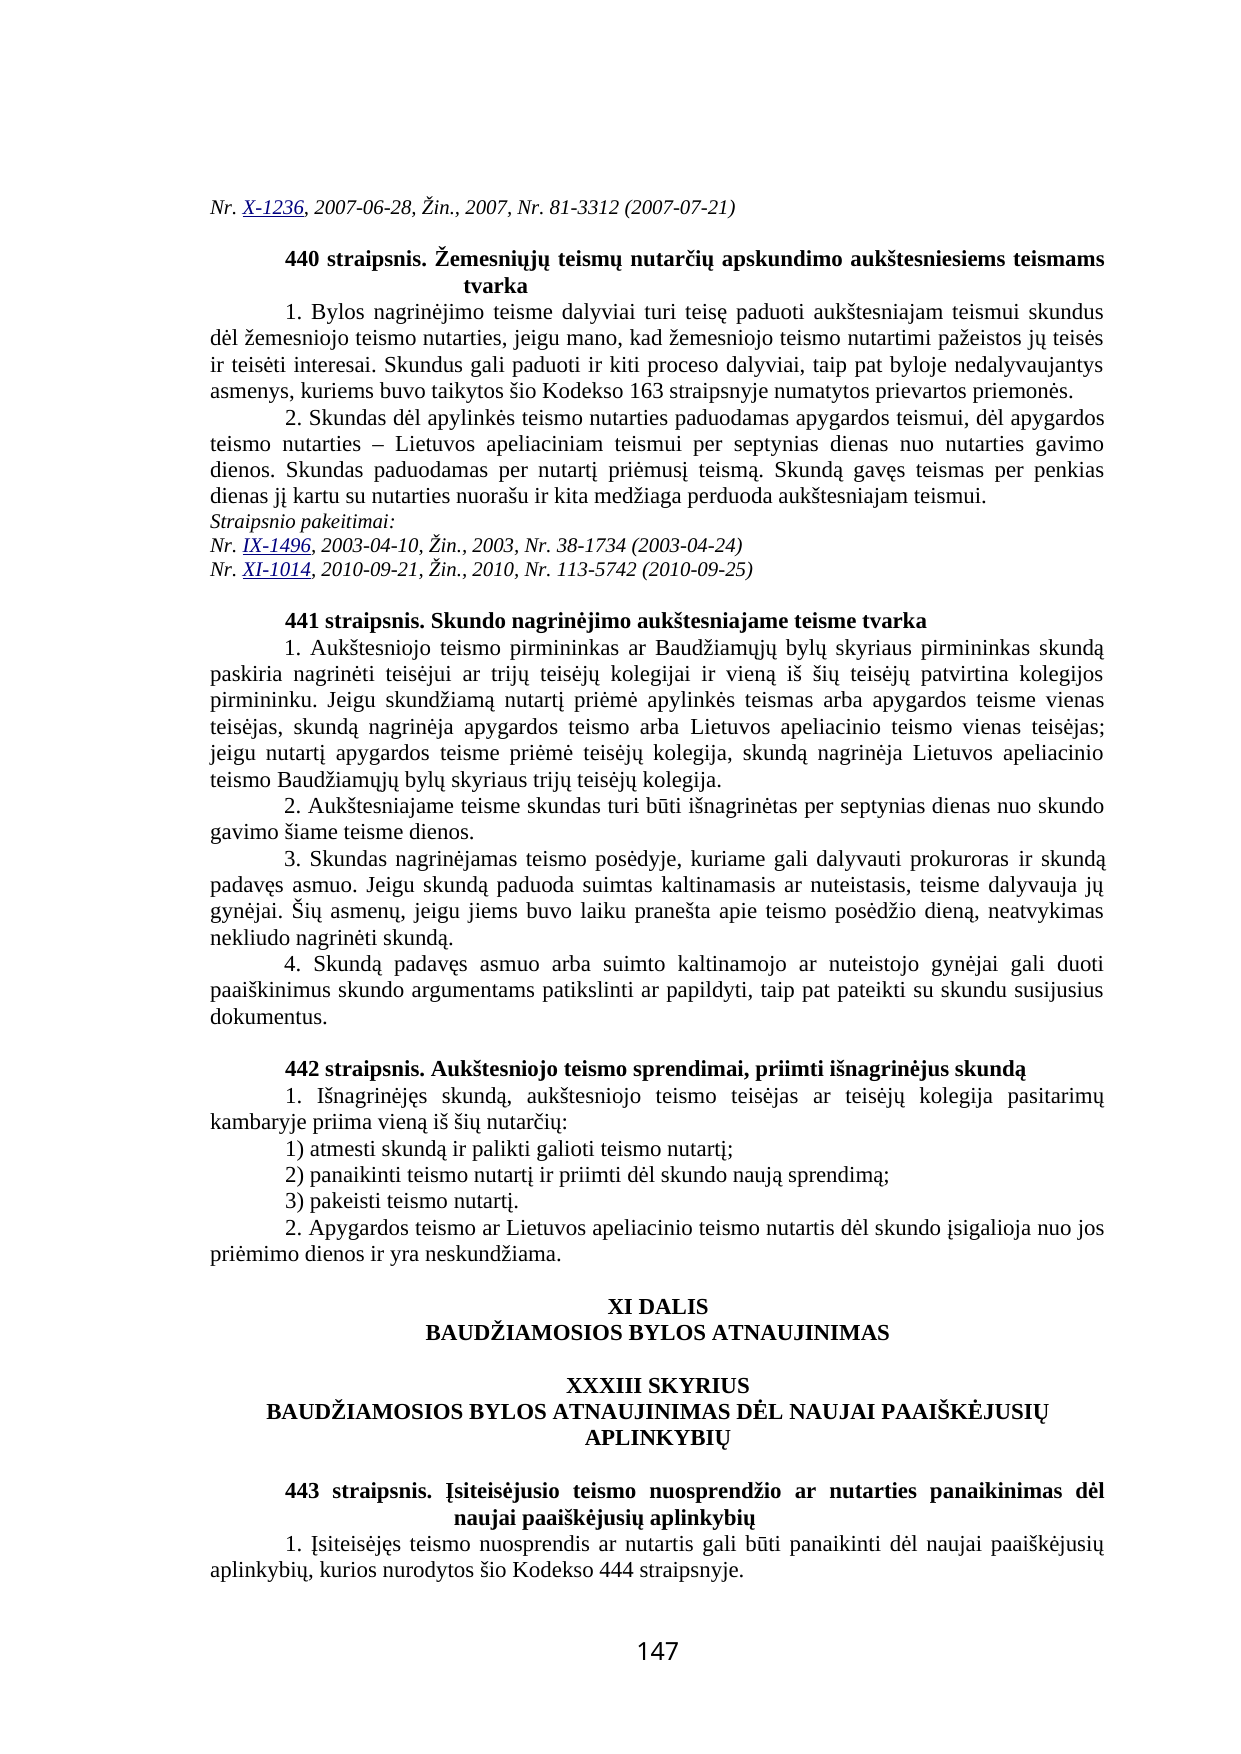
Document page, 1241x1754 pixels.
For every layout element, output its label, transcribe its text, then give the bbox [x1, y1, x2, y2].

text 4. Skundą padavęs asmuo arba suimto kaltinamojo ar nuteistojo gynėjai gali duoti paaiškinimus skundo argumentams patikslinti ar papildyti, taip pat pateikti su skundu susijusius dokumentus. [210, 950, 1106, 1029]
subtitle XI DALIS [210, 1293, 1106, 1319]
text 2. Aukštesniajame teisme skundas turi būti išnagrinėtas per septynias dienas nuo skundo gavimo šiame teisme dienos. [210, 792, 1106, 845]
text Nr. IX-1496, 2003-04-10, Žin., 2003, Nr. 38-1734 (2003-04-24) [210, 533, 1106, 557]
text 1) atmesti skundą ir palikti galioti teismo nutartį; [210, 1134, 1106, 1161]
text Straipsnio pakeitimai: [210, 509, 1106, 533]
text 3. Skundas nagrinėjamas teismo posėdyje, kuriame gali dalyvauti prokuroras ir skundą padavęs asmuo. Jeigu skundą paduoda suimtas kaltinamasis ar nuteistasis, teisme dalyvauja jų gynėjai. Šių asmenų, jeigu jiems buvo laiku pranešta apie teismo posėdžio dieną, neatvykimas nekliudo nagrinėti skundą. [210, 845, 1106, 950]
text Nr. X-1236, 2007-06-28, Žin., 2007, Nr. 81-3312 (2007-07-21) [210, 195, 1106, 219]
text 440 straipsnis. Žemesniųjų teismų nutarčių apskundimo aukštesniesiems teismams tvarka [285, 245, 1106, 298]
text 1. Įsiteisėjęs teismo nuosprendis ar nutartis gali būti panaikinti dėl naujai paaiškėjusių aplinkybių, kurios nurodytos šio Kodekso 444 straipsnyje. [210, 1530, 1106, 1583]
text 2) panaikinti teismo nutartį ir priimti dėl skundo naują sprendimą; [210, 1161, 1106, 1187]
text Baudžiamosios bylos atnaujinimas dėl naujai paaiškėjusių aplinkybių [210, 1398, 1106, 1451]
text 443 straipsnis. Įsiteisėjusio teismo nuosprendžio ar nutarties panaikinimas dėl naujai paaiškėjusių aplinkybių [285, 1477, 1106, 1530]
text 3) pakeisti teismo nutartį. [210, 1187, 1106, 1214]
text 2. Skundas dėl apylinkės teismo nutarties paduodamas apygardos teismui, dėl apygardos teismo nutarties – Lietuvos apeliaciniam teismui per septynias dienas nuo nutarties gavimo dienos. Skundas paduodamas per nutartį priėmusį teismą. Skundą gavęs teismas per penkias dienas jį kartu su nutarties nuorašu ir kita medžiaga perduoda aukštesniajam teismui. [210, 403, 1106, 509]
text 1. Bylos nagrinėjimo teisme dalyviai turi teisę paduoti aukštesniajam teismui skundus dėl žemesniojo teismo nutarties, jeigu mano, kad žemesniojo teismo nutartimi pažeistos jų teisės ir teisėti interesai. Skundus gali paduoti ir kiti proceso dalyviai, taip pat byloje nedalyvaujantys asmenys, kuriems buvo taikytos šio Kodekso 163 straipsnyje numatytos prievartos priemonės. [210, 298, 1106, 403]
text 441 straipsnis. Skundo nagrinėjimo aukštesniajame teisme tvarka [210, 607, 1106, 634]
text 2. Apygardos teismo ar Lietuvos apeliacinio teismo nutartis dėl skundo įsigalioja nuo jos priėmimo dienos ir yra neskundžiama. [210, 1214, 1106, 1266]
text 1. Išnagrinėjęs skundą, aukštesniojo teismo teisėjas ar teisėjų kolegija pasitarimų kambaryje priima vieną iš šių nutarčių: [210, 1082, 1106, 1134]
text Nr. XI-1014, 2010-09-21, Žin., 2010, Nr. 113-5742 (2010-09-25) [210, 557, 1106, 581]
text XXXIII skyrius [210, 1372, 1106, 1398]
text 442 straipsnis. Aukštesniojo teismo sprendimai, priimti išnagrinėjus skundą [285, 1056, 1106, 1082]
text 1. Aukštesniojo teismo pirmininkas ar Baudžiamųjų bylų skyriaus pirmininkas skundą paskiria nagrinėti teisėjui ar trijų teisėjų kolegijai ir vieną iš šių teisėjų patvirtina kolegijos pirmininku. Jeigu skundžiamą nutartį priėmė apylinkės teismas arba apygardos teisme vienas teisėjas, skundą nagrinėja apygardos teismo arba Lietuvos apeliacinio teismo vienas teisėjas; jeigu nutartį apygardos teisme priėmė teisėjų kolegija, skundą nagrinėja Lietuvos apeliacinio teismo Baudžiamųjų bylų skyriaus trijų teisėjų kolegija. [210, 634, 1106, 792]
subtitle BAUDŽIAMOSIOS BYLOS ATNAUJINIMAS [210, 1319, 1106, 1345]
